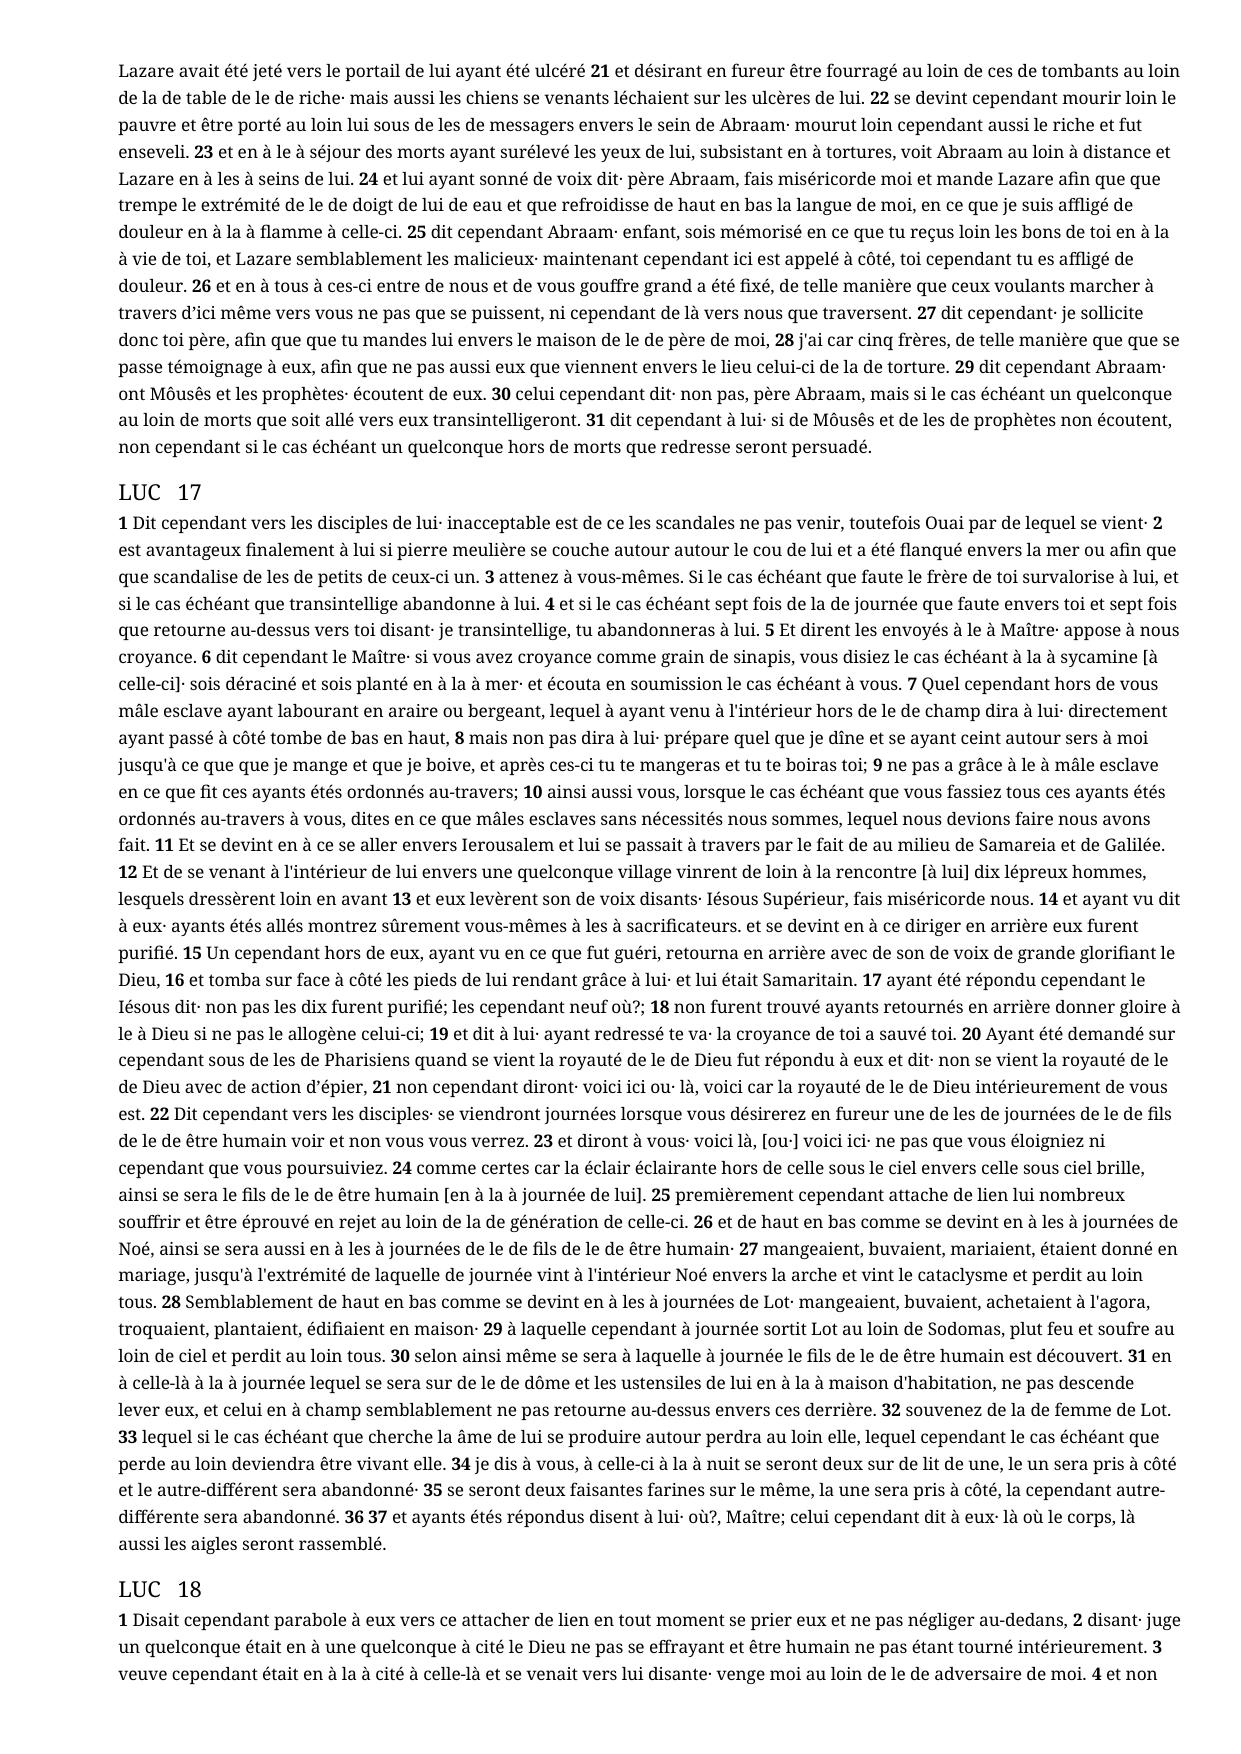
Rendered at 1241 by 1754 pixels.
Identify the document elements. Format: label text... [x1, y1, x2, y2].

text 1 Dit cependant vers les disciples de lui· inacceptable est de ce les scandales ne pas venir, toutefois Ouai par de lequel se vient· 2 est avantageux finalement à lui si pierre meulière se couche autour autour le cou de lui et a été flanqué envers la mer ou afin que que scandalise de les de petits de ceux-ci un. 3 attenez à vous-mêmes. Si le cas échéant que faute le frère de toi survalorise à lui, et si le cas échéant que transintellige abandonne à lui. 4 et si le cas échéant sept fois de la de journée que faute envers toi et sept fois que retourne au-dessus vers toi disant· je transintellige, tu abandonneras à lui. 5 Et dirent les envoyés à le à Maître· appose à nous croyance. 6 dit cependant le Maître· si vous avez croyance comme grain de sinapis, vous disiez le cas échéant à la à sycamine [à celle-ci]· sois déraciné et sois planté en à la à mer· et écouta en soumission le cas échéant à vous. 7 Quel cependant hors de vous mâle esclave ayant labourant en araire ou bergeant, lequel à ayant venu à l'intérieur hors de le de champ dira à lui· directement ayant passé à côté tombe de bas en haut, 8 mais non pas dira à lui· prépare quel que je dîne et se ayant ceint autour sers à moi jusqu'à ce que que je mange et que je boive, et après ces-ci tu te mangeras et tu te boiras toi; 9 ne pas a grâce à le à mâle esclave en ce que fit ces ayants étés ordonnés au-travers; 10 ainsi aussi vous, lorsque le cas échéant que vous fassiez tous ces ayants étés ordonnés au-travers à vous, dites en ce que mâles esclaves sans nécessités nous sommes, lequel nous devions faire nous avons fait. 11 Et se devint en à ce se aller envers Ierousalem et lui se passait à travers par le fait de au milieu de Samareia et de Galilée. 12 Et de se venant à l'intérieur de lui envers une quelconque village vinrent de loin à la rencontre [à lui] dix lépreux hommes, lesquels dressèrent loin en avant 13 et eux levèrent son de voix disants· Iésous Supérieur, fais miséricorde nous. 14 et ayant vu dit à eux· ayants étés allés montrez sûrement vous-mêmes à les à sacrificateurs. et se devint en à ce diriger en arrière eux furent purifié. 15 Un cependant hors de eux, ayant vu en ce que fut guéri, retourna en arrière avec de son de voix de grande glorifiant le Dieu, 16 et tomba sur face à côté les pieds de lui rendant grâce à lui· et lui était Samaritain. 17 ayant été répondu cependant le Iésous dit· non pas les dix furent purifié; les cependant neuf où?; 18 non furent trouvé ayants retournés en arrière donner gloire à le à Dieu si ne pas le allogène celui-ci; 19 et dit à lui· ayant redressé te va· la croyance de toi a sauvé toi. 20 Ayant été demandé sur cependant sous de les de Pharisiens quand se vient la royauté de le de Dieu fut répondu à eux et dit· non se vient la royauté de le de Dieu avec de action d’épier, 21 non cependant diront· voici ici ou· là, voici car la royauté de le de Dieu intérieurement de vous est. 22 Dit cependant vers les disciples· se viendront journées lorsque vous désirerez en fureur une de les de journées de le de fils de le de être humain voir et non vous vous verrez. 23 et diront à vous· voici là, [ou·] voici ici· ne pas que vous éloigniez ni cependant que vous poursuiviez. 24 comme certes car la éclair éclairante hors de celle sous le ciel envers celle sous ciel brille, ainsi se sera le fils de le de être humain [en à la à journée de lui]. 25 premièrement cependant attache de lien lui nombreux souffrir et être éprouvé en rejet au loin de la de génération de celle-ci. 26 et de haut en bas comme se devint en à les à journées de Noé, ainsi se sera aussi en à les à journées de le de fils de le de être humain· 27 mangeaient, buvaient, mariaient, étaient donné en mariage, jusqu'à l'extrémité de laquelle de journée vint à l'intérieur Noé envers la arche et vint le cataclysme et perdit au loin tous. 28 Semblablement de haut en bas comme se devint en à les à journées de Lot· mangeaient, buvaient, achetaient à l'agora, troquaient, plantaient, édifiaient en maison· 29 à laquelle cependant à journée sortit Lot au loin de Sodomas, plut feu et soufre au loin de ciel et perdit au loin tous. 30 selon ainsi même se sera à laquelle à journée le fils de le de être humain est découvert. 31 en à celle-là à la à journée lequel se sera sur de le de dôme et les ustensiles de lui en à la à maison d'habitation, ne pas descende lever eux, et celui en à champ semblablement ne pas retourne au-dessus envers ces derrière. 32 souvenez de la de femme de Lot. 33 lequel si le cas échéant que cherche la âme de lui se produire autour perdra au loin elle, lequel cependant le cas échéant que perde au loin deviendra être vivant elle. 34 je dis à vous, à celle-ci à la à nuit se seront deux sur de lit de une, le un sera pris à côté et le autre-différent sera abandonné· 35 se seront deux faisantes farines sur le même, la une sera pris à côté, la cependant autre-différente sera abandonné. 36 37 et ayants étés répondus disent à lui· où?, Maître; celui cependant dit à eux· là où le corps, là aussi les aigles seront rassemblé. [118, 511, 1181, 1556]
text Lazare avait été jeté vers le portail de lui ayant été ulcéré 21 et désirant en fureur être fourragé au loin de ces de tombants au loin de la de table de le de riche· mais aussi les chiens se venants léchaient sur les ulcères de lui. 22 se devint cependant mourir loin le pauvre et être porté au loin lui sous de les de messagers envers le sein de Abraam· mourut loin cependant aussi le riche et fut enseveli. 23 et en à le à séjour des morts ayant surélevé les yeux de lui, subsistant en à tortures, voit Abraam au loin à distance et Lazare en à les à seins de lui. 24 et lui ayant sonné de voix dit· père Abraam, fais miséricorde moi et mande Lazare afin que que trempe le extrémité de le de doigt de lui de eau et que refroidisse de haut en bas la langue de moi, en ce que je suis affligé de douleur en à la à flamme à celle-ci. 25 dit cependant Abraam· enfant, sois mémorisé en ce que tu reçus loin les bons de toi en à la à vie de toi, et Lazare semblablement les malicieux· maintenant cependant ici est appelé à côté, toi cependant tu es affligé de douleur. 26 et en à tous à ces-ci entre de nous et de vous gouffre grand a été fixé, de telle manière que ceux voulants marcher à travers d’ici même vers vous ne pas que se puissent, ni cependant de là vers nous que traversent. 27 dit cependant· je sollicite donc toi père, afin que que tu mandes lui envers le maison de le de père de moi, 28 j'ai car cinq frères, de telle manière que que se passe témoignage à eux, afin que ne pas aussi eux que viennent envers le lieu celui-ci de la de torture. 29 dit cependant Abraam· ont Môusês et les prophètes· écoutent de eux. 30 celui cependant dit· non pas, père Abraam, mais si le cas échéant un quelconque au loin de morts que soit allé vers eux transintelligeront. 31 dit cependant à lui· si de Môusês et de les de prophètes non écoutent, non cependant si le cas échéant un quelconque hors de morts que redresse seront persuadé. [118, 59, 1181, 459]
text 1 Disait cependant parabole à eux vers ce attacher de lien en tout moment se prier eux et ne pas négliger au-dedans, 2 disant· juge un quelconque était en à une quelconque à cité le Dieu ne pas se effrayant et être humain ne pas étant tourné intérieurement. 3 veuve cependant était en à la à cité à celle-là et se venait vers lui disante· venge moi au loin de le de adversaire de moi. 4 et non [118, 1608, 1181, 1685]
text LUC 17 [118, 477, 1181, 507]
text LUC 18 [118, 1574, 1181, 1603]
